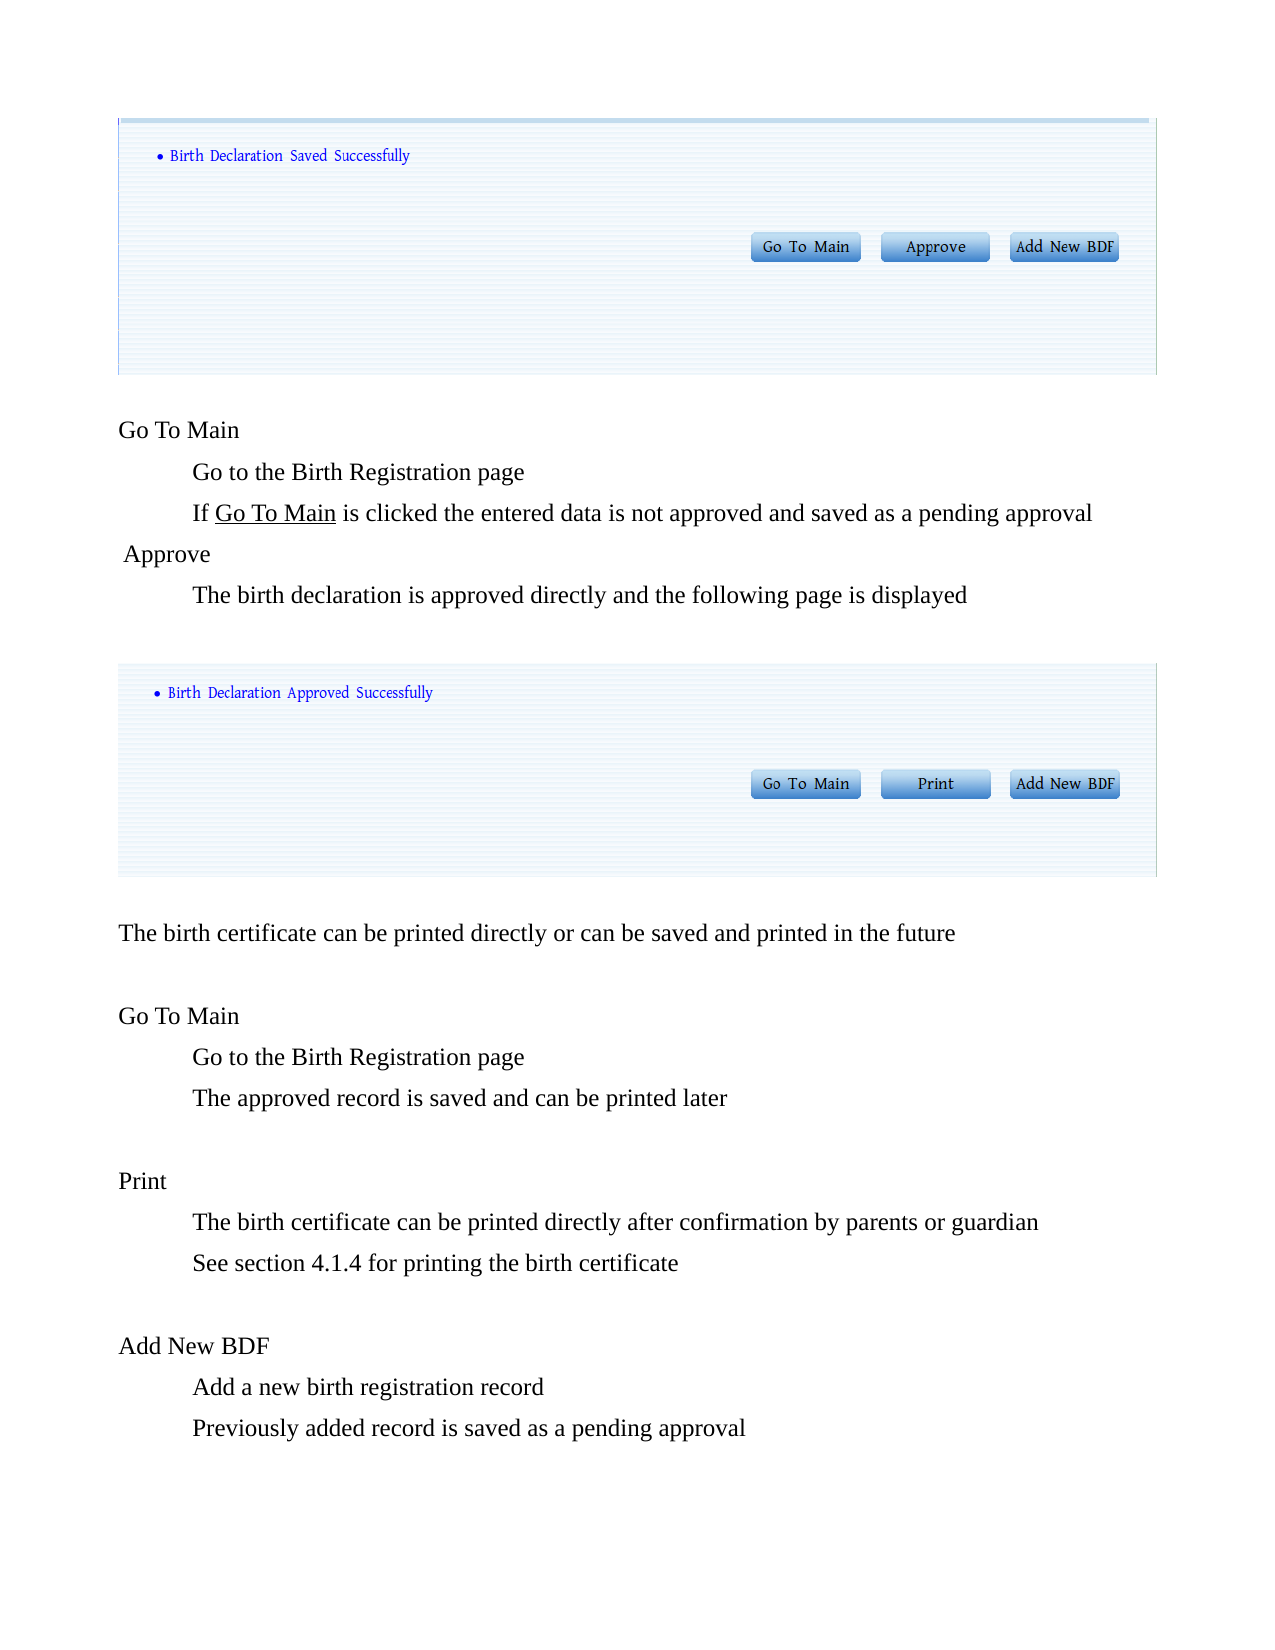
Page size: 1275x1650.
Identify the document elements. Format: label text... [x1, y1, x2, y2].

text Previously added record is saved as a pending approval [118, 1413, 1157, 1442]
text Go to the Birth Registration page [118, 457, 1157, 486]
text The birth certificate can be printed directly after confirmation by parents or guardian [118, 1207, 1157, 1236]
text Approve [118, 539, 1157, 568]
text Go To Main [118, 1001, 1157, 1029]
text The approved record is saved and can be printed later [118, 1083, 1157, 1112]
text See section 4.1.4 for printing the birth certificate [118, 1248, 1157, 1277]
text Print [118, 1166, 1157, 1194]
text The birth declaration is approved directly and the following page is displayed [118, 581, 1157, 609]
picture [118, 118, 1157, 375]
text If Go To Main is clicked the entered data is not approved and saved as a pending approval [118, 498, 1157, 527]
text Go To Main [118, 416, 1157, 444]
text The birth certificate can be printed directly or can be saved and printed in the future [118, 918, 1157, 947]
picture [118, 663, 1157, 877]
text Add New BDF [118, 1331, 1157, 1359]
text Add a new birth registration record [118, 1372, 1157, 1401]
text Go to the Birth Registration page [118, 1042, 1157, 1071]
